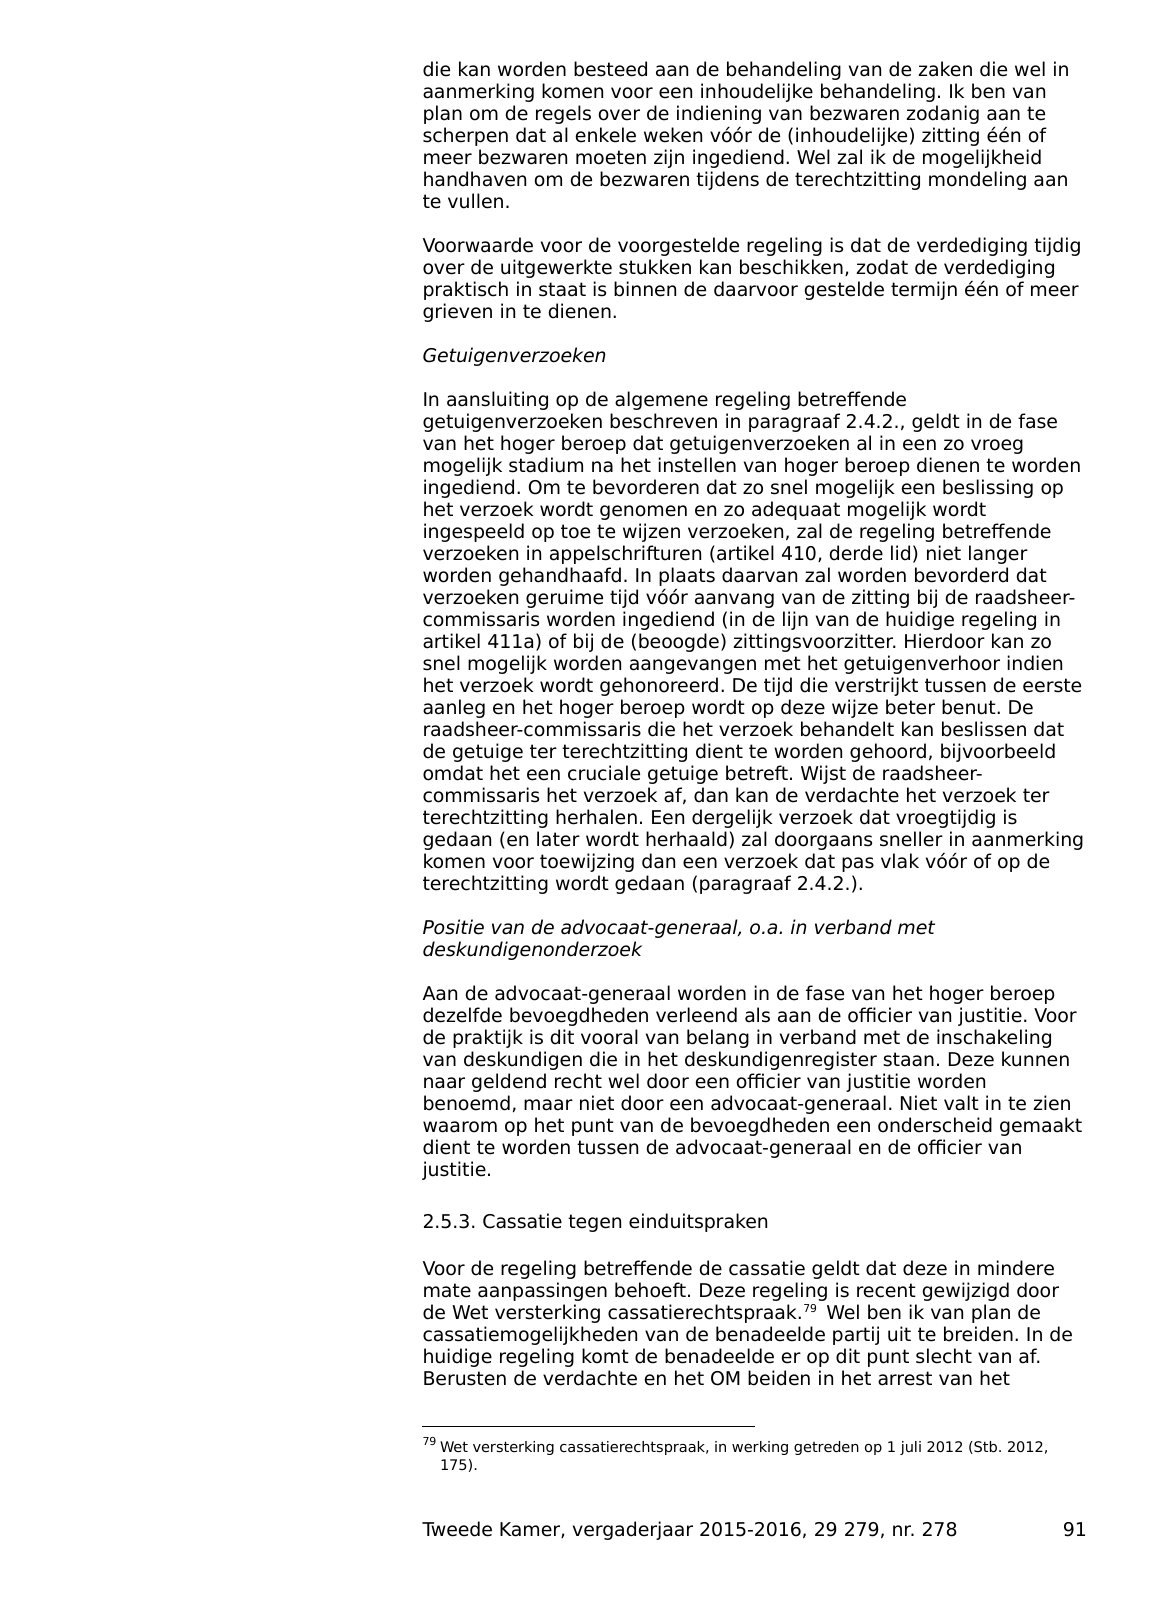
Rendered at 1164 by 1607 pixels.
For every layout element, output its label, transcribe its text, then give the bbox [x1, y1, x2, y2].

text Voor de regeling betreffende de cassatie geldt dat deze in mindere mate aanpassingen behoeft. Deze regeling is recent gewijzigd door de Wet versterking cassatierechtspraak. Wel ben ik van plan de cassatiemogelijkheden van de benadeelde partij uit te breiden. In de huidige regeling komt de benadeelde er op dit punt slecht van af. Berusten de verdachte en het OM beiden in het arrest van het [422, 1258, 1087, 1390]
text Aan de advocaat-generaal worden in de fase van het hoger beroep dezelfde bevoegdheden verleend als aan de officier van justitie. Voor de praktijk is dit vooral van belang in verband met de inschakeling van deskundigen die in het deskundigenregister staan. Deze kunnen naar geldend recht wel door een officier van justitie worden benoemd, maar niet door een advocaat-generaal. Niet valt in te zien waarom op het punt van de bevoegdheden een onderscheid gemaakt dient te worden tussen de advocaat-generaal en de officier van justitie. [422, 983, 1087, 1181]
text die kan worden besteed aan de behandeling van de zaken die wel in aanmerking komen voor een inhoudelijke behandeling. Ik ben van plan om de regels over de indiening van bezwaren zodanig aan te scherpen dat al enkele weken vóór de (inhoudelijke) zitting één of meer bezwaren moeten zijn ingediend. Wel zal ik de mogelijkheid handhaven om de bezwaren tijdens de terechtzitting mondeling aan te vullen. [422, 59, 1087, 213]
text Wet versterking cassatierechtspraak, in werking getreden op 1 juli 2012 (Stb. 2012, 175). [422, 1435, 1087, 1474]
text In aansluiting op de algemene regeling betreffende getuigenverzoeken beschreven in paragraaf 2.4.2., geldt in de fase van het hoger beroep dat getuigenverzoeken al in een zo vroeg mogelijk stadium na het instellen van hoger beroep dienen te worden ingediend. Om te bevorderen dat zo snel mogelijk een beslissing op het verzoek wordt genomen en zo adequaat mogelijk wordt ingespeeld op toe te wijzen verzoeken, zal de regeling betreffende verzoeken in appelschrifturen (artikel 410, derde lid) niet langer worden gehandhaafd. In plaats daarvan zal worden bevorderd dat verzoeken geruime tijd vóór aanvang van de zitting bij de raadsheer-commissaris worden ingediend (in de lijn van de huidige regeling in artikel 411a) of bij de (beoogde) zittingsvoorzitter. Hierdoor kan zo snel mogelijk worden aangevangen met het getuigenverhoor indien het verzoek wordt gehonoreerd. De tijd die verstrijkt tussen de eerste aanleg en het hoger beroep wordt op deze wijze beter benut. De raadsheer-commissaris die het verzoek behandelt kan beslissen dat de getuige ter terechtzitting dient te worden gehoord, bijvoorbeeld omdat het een cruciale getuige betreft. Wijst de raadsheer-commissaris het verzoek af, dan kan de verdachte het verzoek ter terechtzitting herhalen. Een dergelijk verzoek dat vroegtijdig is gedaan (en later wordt herhaald) zal doorgaans sneller in aanmerking komen voor toewijzing dan een verzoek dat pas vlak vóór of op de terechtzitting wordt gedaan (paragraaf 2.4.2.). [422, 389, 1087, 895]
subtitle Positie van de advocaat-generaal, o.a. in verband met deskundigenonderzoek [422, 917, 1087, 961]
text Voorwaarde voor de voorgestelde regeling is dat de verdediging tijdig over de uitgewerkte stukken kan beschikken, zodat de verdediging praktisch in staat is binnen de daarvoor gestelde termijn één of meer grieven in te dienen. [422, 235, 1087, 323]
subtitle 2.5.3. Cassatie tegen einduitspraken [422, 1211, 1087, 1233]
subtitle Getuigenverzoeken [422, 345, 1087, 367]
